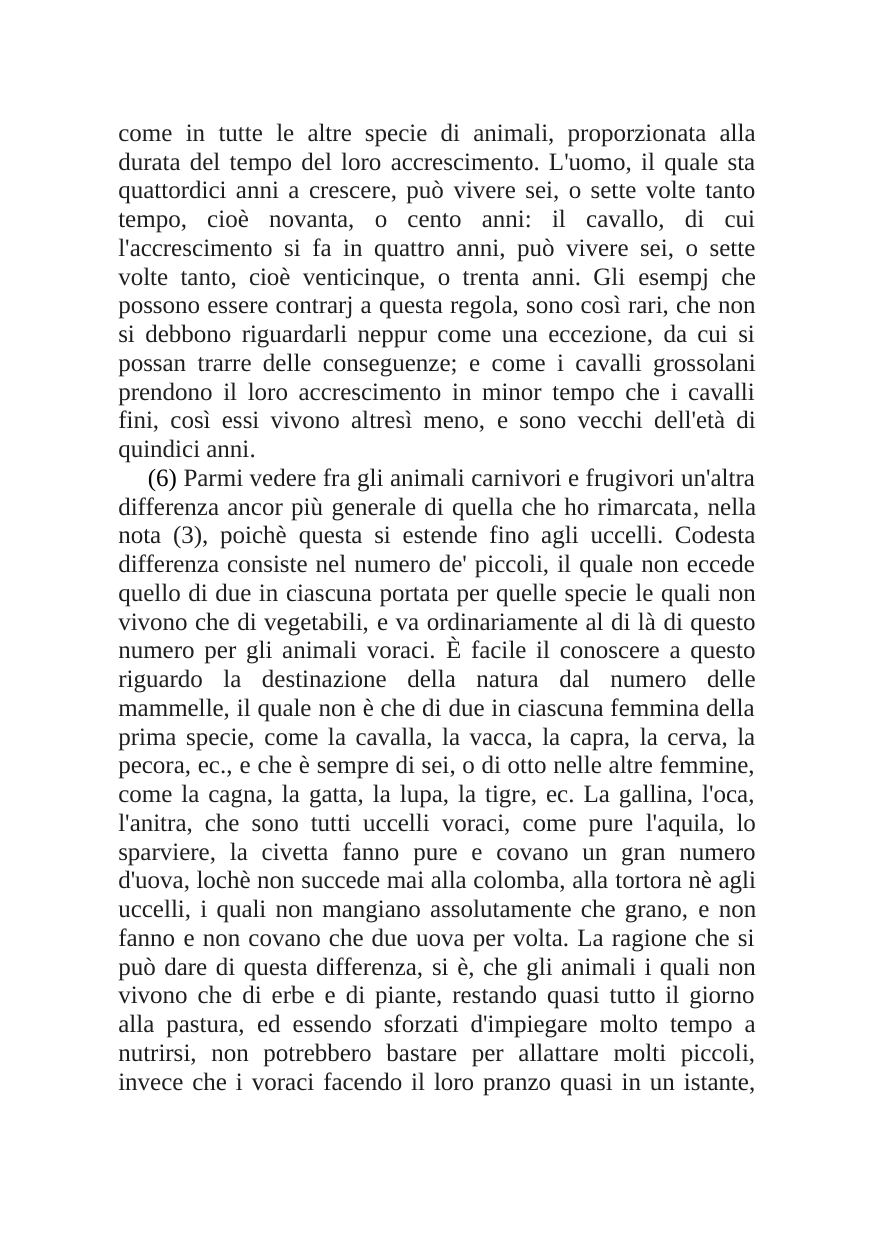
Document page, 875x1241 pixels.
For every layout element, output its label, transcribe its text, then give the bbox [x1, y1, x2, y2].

text Parmi vedere fra gli animali carnivori e frugivori un'altra differenza ancor più generale di quella che ho rimarcata, nella nota (3), poichè questa si estende fino agli uccelli. Codesta differenza consiste nel numero de' piccoli, il quale non eccede quello di due in ciascuna portata per quelle specie le quali non vivono che di vegetabili, e va ordinariamente al di là di questo numero per gli animali voraci. È facile il conoscere a questo riguardo la destinazione della natura dal numero delle mammelle, il quale non è che di due in ciascuna femmina della prima specie, come la cavalla, la vacca, la capra, la cerva, la pecora, ec., e che è sempre di sei, o di otto nelle altre femmine, come la cagna, la gatta, la lupa, la tigre, ec. La gallina, l'oca, l'anitra, che sono tutti uccelli voraci, come pure l'aquila, lo sparviere, la civetta fanno pure e covano un gran numero d'uova, lochè non succede mai alla colomba, alla tortora nè agli uccelli, i quali non mangiano assolutamente che grano, e non fanno e non covano che due uova per volta. La ragione che si può dare di questa differenza, si è, che gli animali i quali non vivono che di erbe e di piante, restando quasi tutto il giorno alla pastura, ed essendo sforzati d'impiegare molto tempo a nutrirsi, non potrebbero bastare per allattare molti piccoli, invece che i voraci facendo il loro pranzo quasi in un istante, [118, 463, 756, 1096]
text come in tutte le altre specie di animali, proporzionata alla durata del tempo del loro accrescimento. L'uomo, il quale sta quattordici anni a crescere, può vivere sei, o sette volte tanto tempo, cioè novanta, o cento anni: il cavallo, di cui l'accrescimento si fa in quattro anni, può vivere sei, o sette volte tanto, cioè venticinque, o trenta anni. Gli esempj che possono essere contrarj a questa regola, sono così rari, che non si debbono riguardarli neppur come una eccezione, da cui si possan trarre delle conseguenze; e come i cavalli grossolani prendono il loro accrescimento in minor tempo che i cavalli fini, così essi vivono altresì meno, e sono vecchi dell'età di quindici anni. [118, 118, 756, 463]
